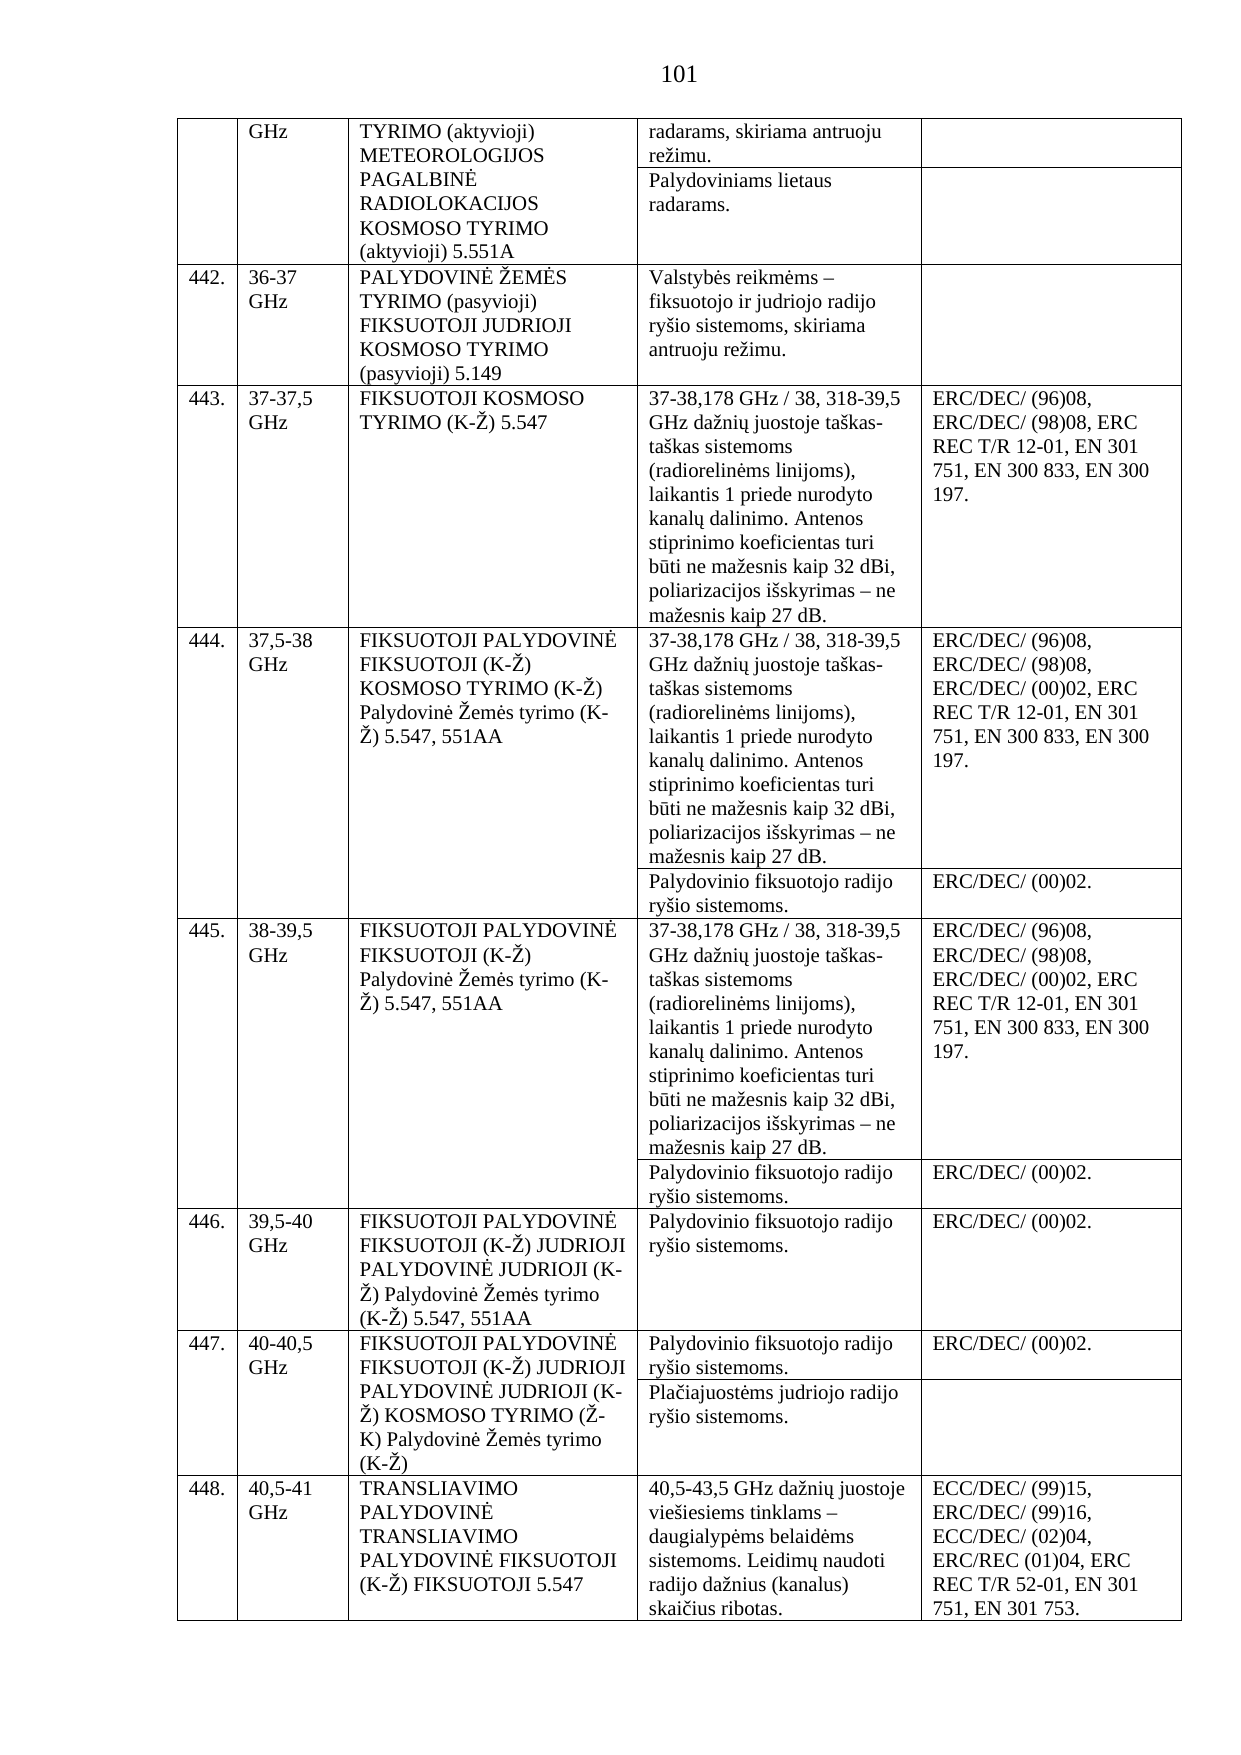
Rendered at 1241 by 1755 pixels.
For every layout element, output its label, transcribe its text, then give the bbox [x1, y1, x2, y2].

table_cell 448. [178, 1476, 237, 1620]
table_cell 37-37,5 GHz [238, 386, 348, 627]
table_cell radarams, skiriama antruoju režimu. [638, 119, 921, 167]
table_cell ERC/DEC/ (96)08, ERC/DEC/ (98)08, ERC REC T/R 12-01, EN 301 751, EN 300 833, EN 300 197. [922, 386, 1181, 627]
table_cell 444. [178, 628, 237, 917]
table_cell 37-38,178 GHz / 38, 318-39,5 GHz dažnių juostoje taškas- taškas sistemoms (radiorelinėms linijoms), laikantis 1 priede nurodyto kanalų dalinimo. Antenos stiprinimo koeficientas turi būti ne mažesnis kaip 32 dBi, poliarizacijos išskyrimas – ne mažesnis kaip 27 dB. [638, 386, 921, 627]
table_cell Palydovinio fiksuotojo radijo ryšio sistemoms. [638, 1331, 921, 1379]
table_cell 37-38,178 GHz / 38, 318-39,5 GHz dažnių juostoje taškas- taškas sistemoms (radiorelinėms linijoms), laikantis 1 priede nurodyto kanalų dalinimo. Antenos stiprinimo koeficientas turi būti ne mažesnis kaip 32 dBi, poliarizacijos išskyrimas – ne mažesnis kaip 27 dB. [638, 628, 921, 868]
table_cell FIKSUOTOJI PALYDOVINĖ FIKSUOTOJI (K-Ž) Palydovinė Žemės tyrimo (K-Ž) 5.547, 551AA [349, 919, 637, 1208]
table_cell 447. [178, 1331, 237, 1475]
table_cell ERC/DEC/ (00)02. [922, 1209, 1181, 1329]
table_cell 37-38,178 GHz / 38, 318-39,5 GHz dažnių juostoje taškas- taškas sistemoms (radiorelinėms linijoms), laikantis 1 priede nurodyto kanalų dalinimo. Antenos stiprinimo koeficientas turi būti ne mažesnis kaip 32 dBi, poliarizacijos išskyrimas – ne mažesnis kaip 27 dB. [638, 919, 921, 1159]
table_cell FIKSUOTOJI KOSMOSO TYRIMO (K-Ž) 5.547 [349, 386, 637, 627]
table_cell ERC/DEC/ (00)02. [922, 869, 1181, 917]
table_cell PALYDOVINĖ ŽEMĖS TYRIMO (pasyvioji) FIKSUOTOJI JUDRIOJI KOSMOSO TYRIMO (pasyvioji) 5.149 [349, 265, 637, 385]
table_cell ERC/DEC/ (00)02. [922, 1331, 1181, 1379]
table_cell ECC/DEC/ (99)15, ERC/DEC/ (99)16, ECC/DEC/ (02)04, ERC/REC (01)04, ERC REC T/R 52-01, EN 301 751, EN 301 753. [922, 1476, 1181, 1620]
table_cell 446. [178, 1209, 237, 1329]
table_cell FIKSUOTOJI PALYDOVINĖ FIKSUOTOJI (K-Ž) KOSMOSO TYRIMO (K-Ž) Palydovinė Žemės tyrimo (K-Ž) 5.547, 551AA [349, 628, 637, 917]
table_cell Palydoviniams lietaus radarams. [638, 168, 921, 263]
table_cell 443. [178, 386, 237, 627]
table_cell ERC/DEC/ (96)08, ERC/DEC/ (98)08, ERC/DEC/ (00)02, ERC REC T/R 12-01, EN 301 751, EN 300 833, EN 300 197. [922, 919, 1181, 1159]
table_cell Palydovinio fiksuotojo radijo ryšio sistemoms. [638, 1160, 921, 1208]
table_cell TRANSLIAVIMO PALYDOVINĖ TRANSLIAVIMO PALYDOVINĖ FIKSUOTOJI (K-Ž) FIKSUOTOJI 5.547 [349, 1476, 637, 1620]
table_cell 40-40,5 GHz [238, 1331, 348, 1475]
table_cell [922, 1380, 1181, 1475]
table_cell Palydovinio fiksuotojo radijo ryšio sistemoms. [638, 869, 921, 917]
table_cell TYRIMO (aktyvioji) METEOROLOGIJOS PAGALBINĖ RADIOLOKACIJOS KOSMOSO TYRIMO (aktyvioji) 5.551A [349, 119, 637, 263]
table_cell GHz [238, 119, 348, 263]
table_cell Plačiajuostėms judriojo radijo ryšio sistemoms. [638, 1380, 921, 1475]
table_cell [922, 119, 1181, 167]
table_cell 40,5-43,5 GHz dažnių juostoje viešiesiems tinklams – daugialypėms belaidėms sistemoms. Leidimų naudoti radijo dažnius (kanalus) skaičius ribotas. [638, 1476, 921, 1620]
table_cell FIKSUOTOJI PALYDOVINĖ FIKSUOTOJI (K-Ž) JUDRIOJI PALYDOVINĖ JUDRIOJI (K-Ž) KOSMOSO TYRIMO (Ž-K) Palydovinė Žemės tyrimo (K-Ž) [349, 1331, 637, 1475]
table_cell 38-39,5 GHz [238, 919, 348, 1208]
table_cell [178, 119, 237, 263]
table_cell Palydovinio fiksuotojo radijo ryšio sistemoms. [638, 1209, 921, 1329]
table_cell ERC/DEC/ (00)02. [922, 1160, 1181, 1208]
table_cell ERC/DEC/ (96)08, ERC/DEC/ (98)08, ERC/DEC/ (00)02, ERC REC T/R 12-01, EN 301 751, EN 300 833, EN 300 197. [922, 628, 1181, 868]
table_cell 39,5-40 GHz [238, 1209, 348, 1329]
table_cell 36-37 GHz [238, 265, 348, 385]
table_cell [922, 265, 1181, 385]
table_cell Valstybės reikmėms – fiksuotojo ir judriojo radijo ryšio sistemoms, skiriama antruoju režimu. [638, 265, 921, 385]
table_cell [922, 168, 1181, 263]
table_cell 445. [178, 919, 237, 1208]
table_cell 37,5-38 GHz [238, 628, 348, 917]
table_cell 442. [178, 265, 237, 385]
table_cell 40,5-41 GHz [238, 1476, 348, 1620]
table_cell FIKSUOTOJI PALYDOVINĖ FIKSUOTOJI (K-Ž) JUDRIOJI PALYDOVINĖ JUDRIOJI (K-Ž) Palydovinė Žemės tyrimo (K-Ž) 5.547, 551AA [349, 1209, 637, 1329]
